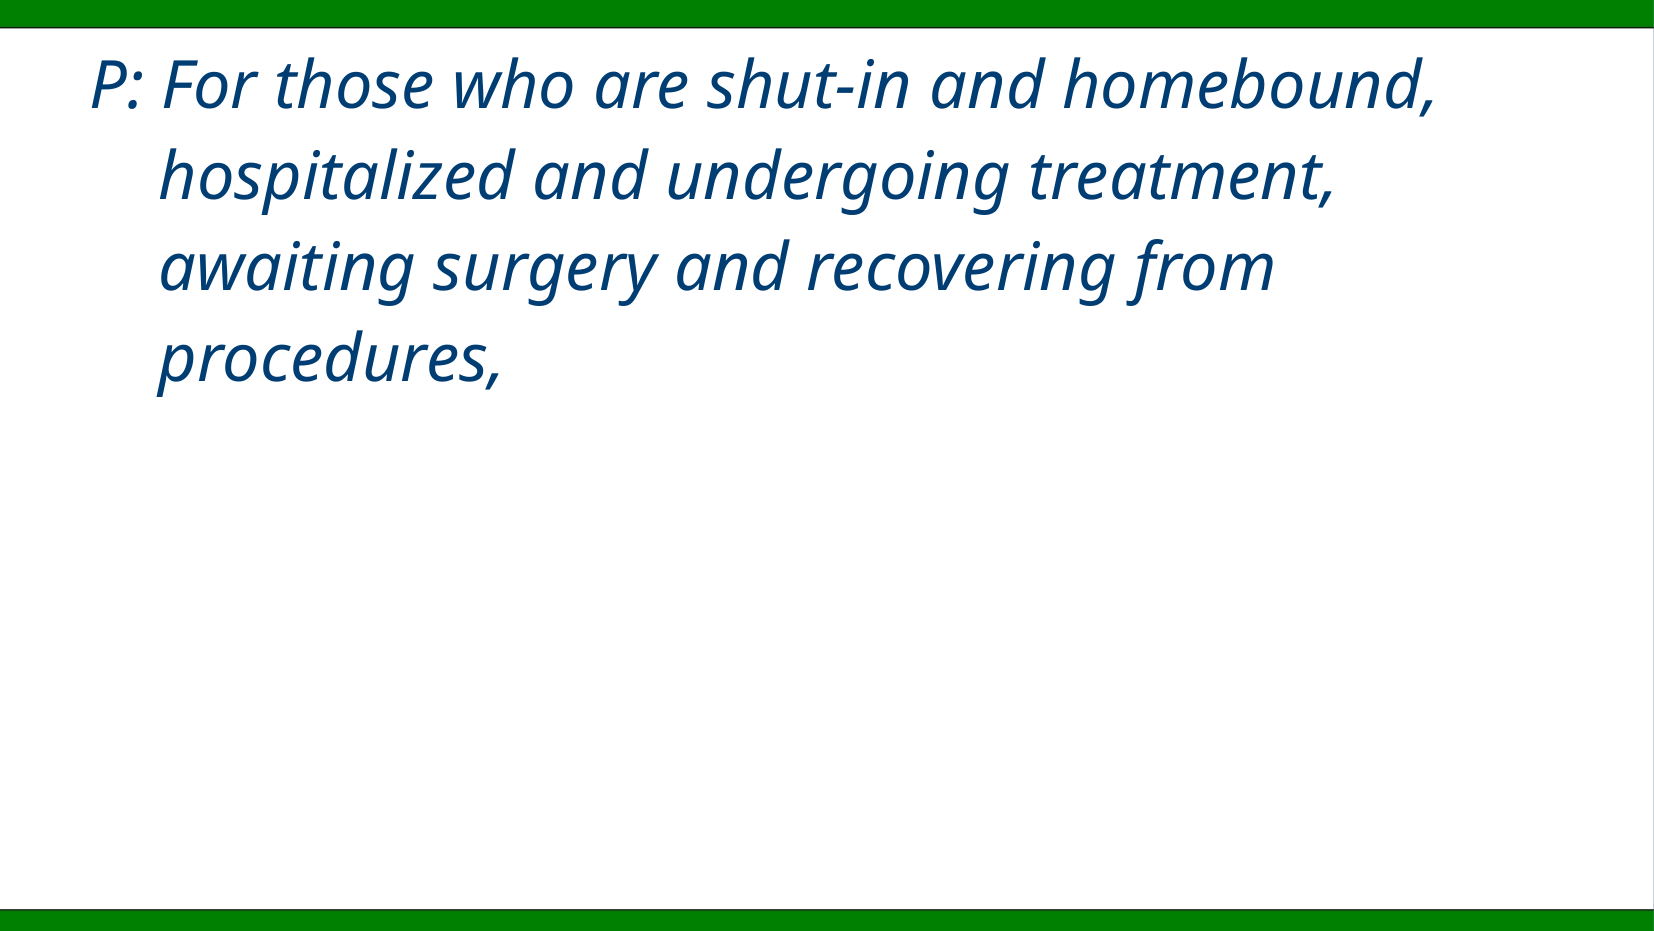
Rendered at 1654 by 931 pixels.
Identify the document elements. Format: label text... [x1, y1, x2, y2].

picture [0, 0, 1654, 931]
text_box P: For those who are shut-in and homebound, hospitalized and undergoing treatment, awaiting surgery and recovering from procedures, [75, 30, 1576, 400]
